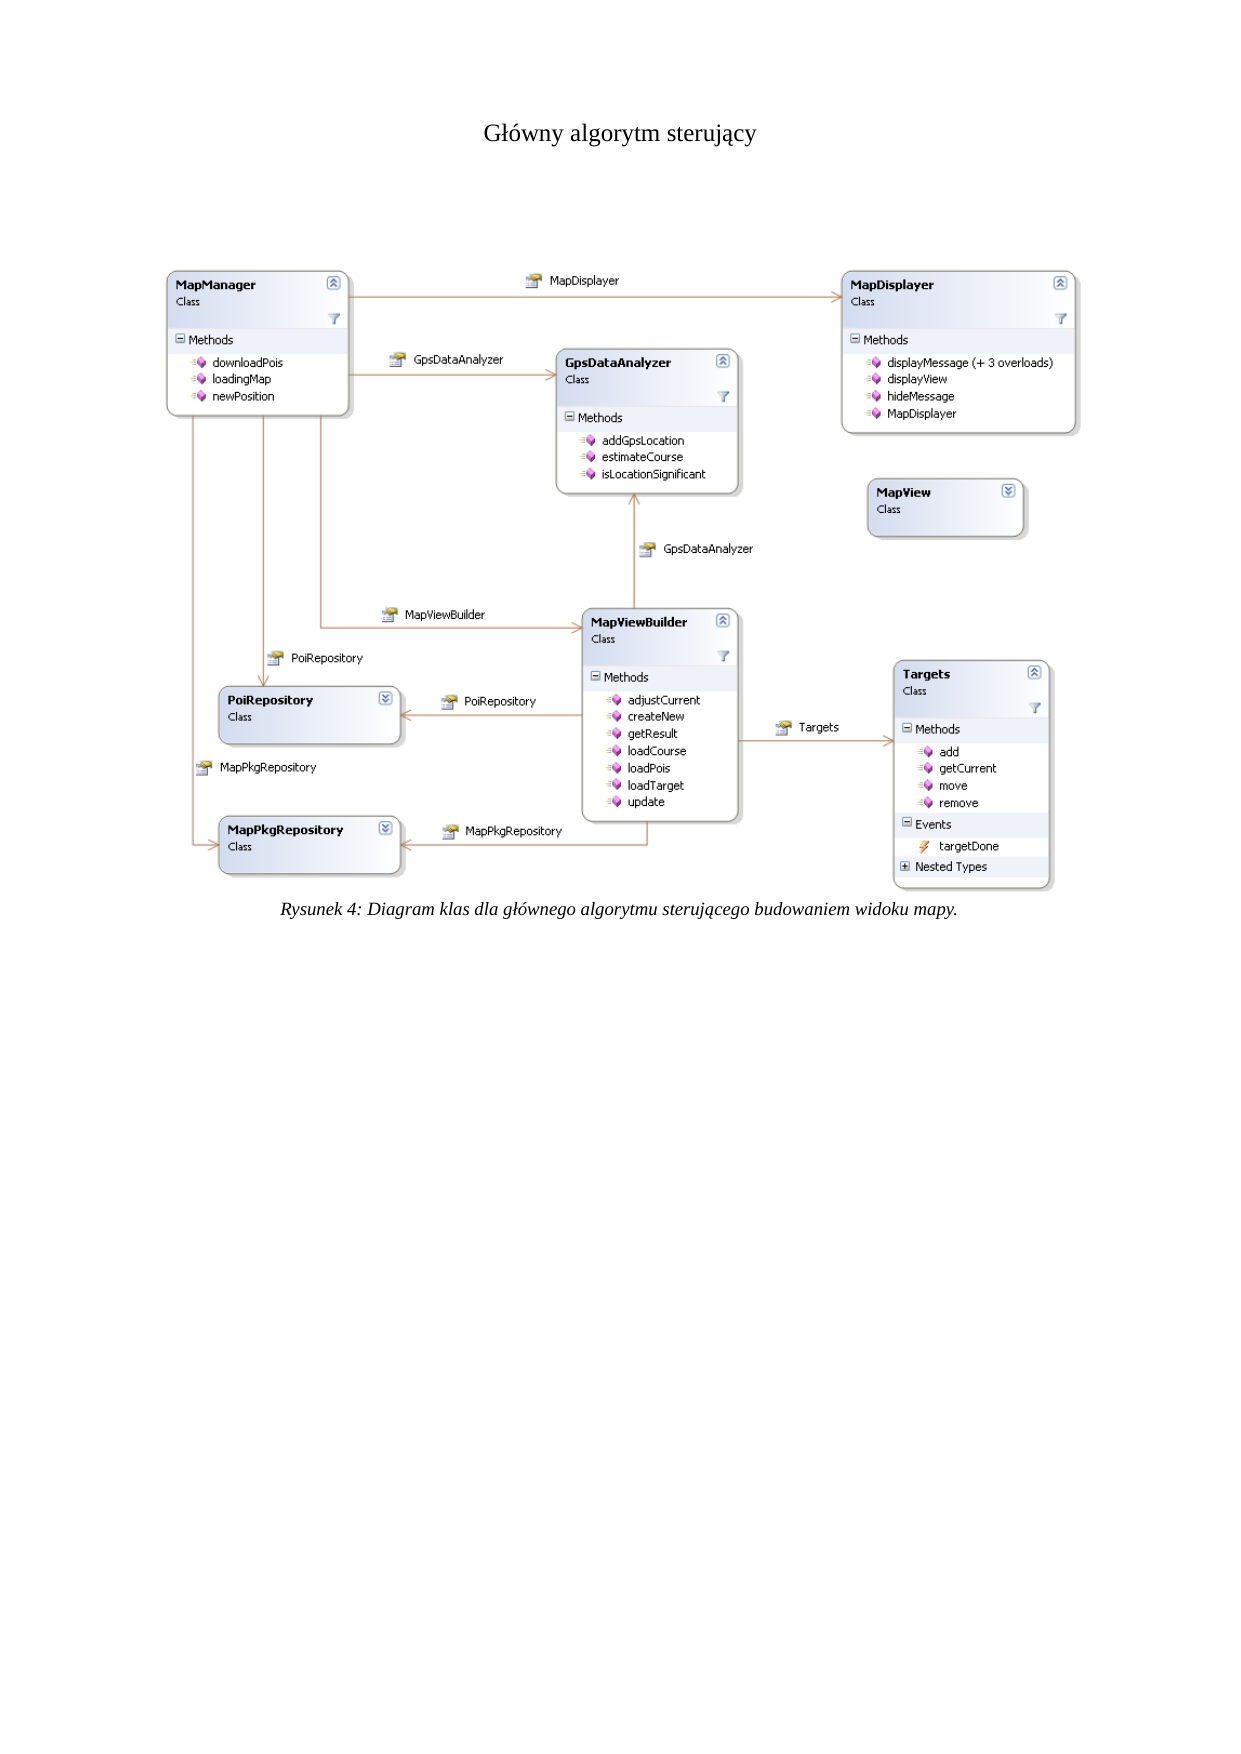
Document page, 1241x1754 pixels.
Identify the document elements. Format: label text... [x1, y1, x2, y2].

text Rysunek 4: Diagram klas dla głównego algorytmu sterującego budowaniem widoku mapy. [156, 898, 1084, 919]
text Główny algorytm sterujący [118, 118, 1122, 147]
picture [156, 260, 1085, 898]
